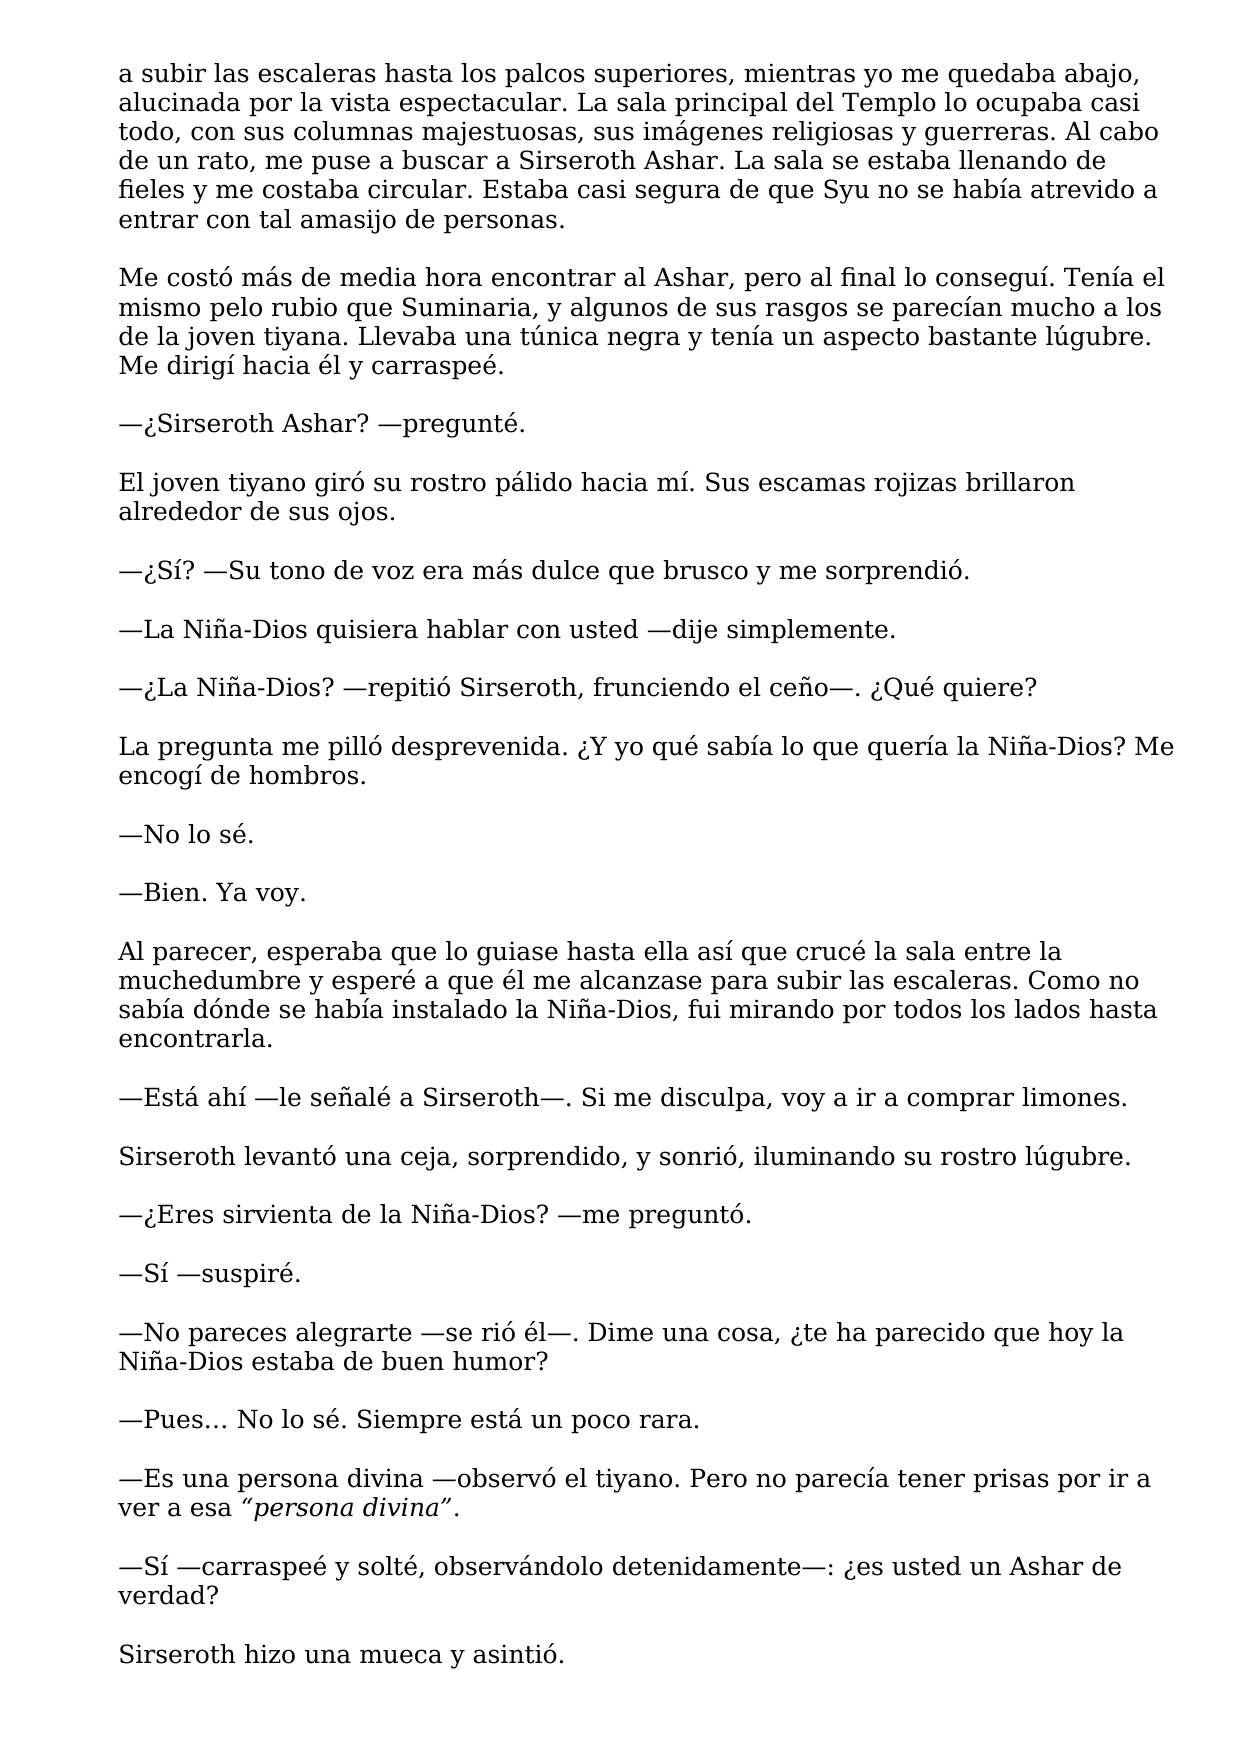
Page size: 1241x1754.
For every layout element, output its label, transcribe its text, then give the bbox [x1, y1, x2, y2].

text La pregunta me pilló desprevenida. ¿Y yo qué sabía lo que quería la Niña-Dios? Me encogí de hombros. [118, 732, 1181, 790]
text a subir las escaleras hasta los palcos superiores, mientras yo me quedaba abajo, alucinada por la vista espectacular. La sala principal del Templo lo ocupaba casi todo, con sus columnas majestuosas, sus imágenes religiosas y guerreras. Al cabo de un rato, me puse a buscar a Sirseroth Ashar. La sala se estaba llenando de fieles y me costaba circular. Estaba casi segura de que Syu no se había atrevido a entrar con tal amasijo de personas. [118, 59, 1181, 234]
text —¿Sirseroth Ashar? —pregunté. [118, 410, 1181, 439]
text —Es una persona divina —observó el tiyano. Pero no parecía tener prisas por ir a ver a esa “persona divina”. [118, 1464, 1181, 1523]
text —No lo sé. [118, 820, 1181, 849]
text —Pues… No lo sé. Siempre está un poco rara. [118, 1406, 1181, 1435]
text —La Niña-Dios quisiera hablar con usted —dije simplemente. [118, 615, 1181, 644]
text —Bien. Ya voy. [118, 878, 1181, 908]
text —Está ahí —le señalé a Sirseroth—. Si me disculpa, voy a ir a comprar limones. [118, 1083, 1181, 1112]
text —¿La Niña-Dios? —repitió Sirseroth, frunciendo el ceño—. ¿Qué quiere? [118, 673, 1181, 703]
text —No pareces alegrarte —se rió él—. Dime una cosa, ¿te ha parecido que hoy la Niña-Dios estaba de buen humor? [118, 1318, 1181, 1376]
text Me costó más de media hora encontrar al Ashar, pero al final lo conseguí. Tenía el mismo pelo rubio que Suminaria, y algunos de sus rasgos se parecían mucho a los de la joven tiyana. Llevaba una túnica negra y tenía un aspecto bastante lúgubre. Me dirigí hacia él y carraspeé. [118, 263, 1181, 380]
text —¿Sí? —Su tono de voz era más dulce que brusco y me sorprendió. [118, 556, 1181, 585]
text Sirseroth hizo una mueca y asintió. [118, 1640, 1181, 1669]
text —Sí —carraspeé y solté, observándolo detenidamente—: ¿es usted un Ashar de verdad? [118, 1552, 1181, 1611]
text El joven tiyano giró su rostro pálido hacia mí. Sus escamas rojizas brillaron alrededor de sus ojos. [118, 468, 1181, 527]
text —¿Eres sirvienta de la Niña-Dios? —me preguntó. [118, 1201, 1181, 1230]
text —Sí —suspiré. [118, 1259, 1181, 1288]
text Al parecer, esperaba que lo guiase hasta ella así que crucé la sala entre la muchedumbre y esperé a que él me alcanzase para subir las escaleras. Como no sabía dónde se había instalado la Niña-Dios, fui mirando por todos los lados hasta encontrarla. [118, 937, 1181, 1054]
text Sirseroth levantó una ceja, sorprendido, y sonrió, iluminando su rostro lúgubre. [118, 1142, 1181, 1171]
